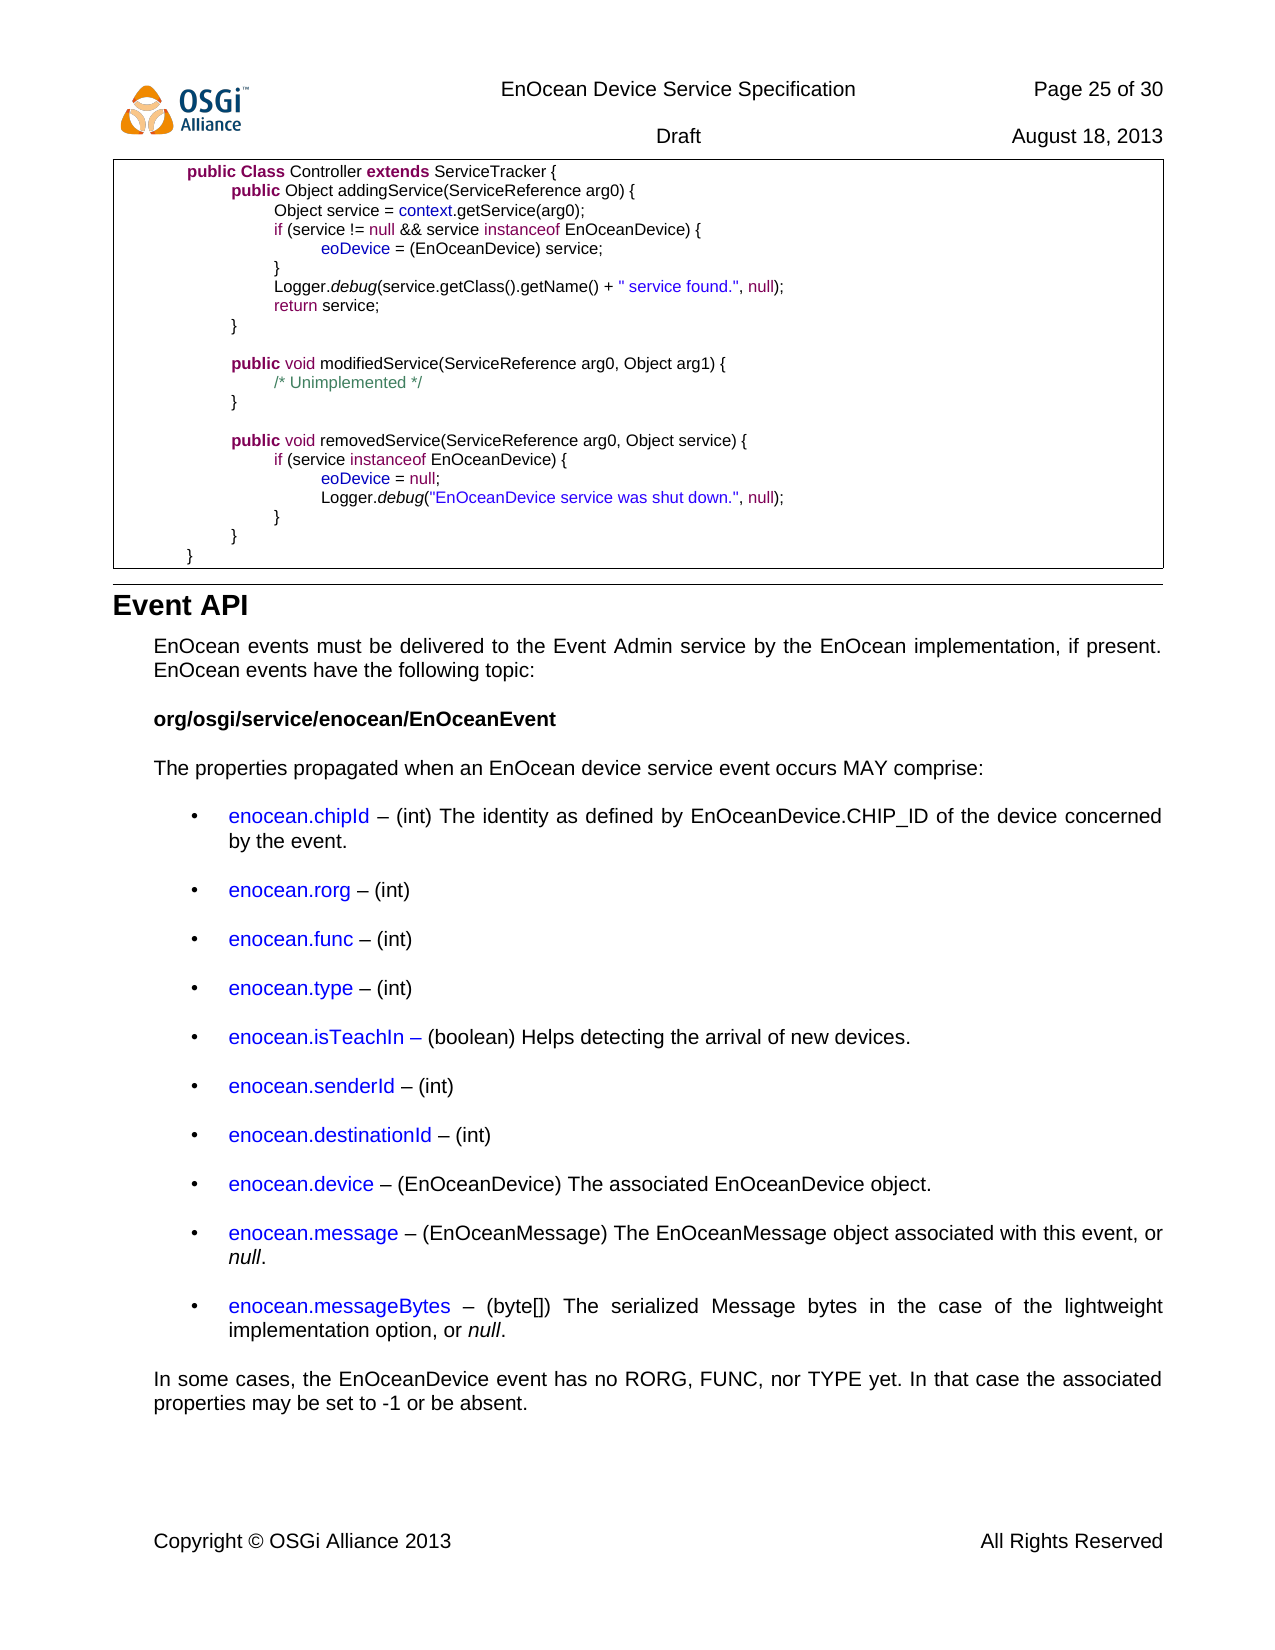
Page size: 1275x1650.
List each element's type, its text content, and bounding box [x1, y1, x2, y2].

text } [114, 504, 1163, 523]
list enocean.type – (int) [191, 976, 1163, 999]
list enocean.isTeachIn – (boolean) Helps detecting the arrival of new devices. [191, 1024, 1163, 1049]
list enocean.destinationId – (int) [191, 1123, 1163, 1147]
list enocean.chipId – (int) The identity as defined by EnOceanDevice.CHIP_ID of the device concerned by the event. [191, 804, 1163, 852]
list enocean.message – (EnOceanMessage) The EnOceanMessage object associated with this event, or null. [191, 1221, 1163, 1269]
text eoDevice = (EnOceanDevice) service; [114, 236, 1163, 255]
text } [114, 523, 1163, 542]
text /* Unimplemented */ [114, 370, 1163, 389]
text eoDevice = null; [114, 466, 1163, 485]
list enocean.device – (EnOceanDevice) The associated EnOceanDevice object. [191, 1172, 1163, 1196]
list enocean.func – (int) [191, 926, 1163, 951]
text EnOcean events must be delivered to the Event Admin service by the EnOcean implementation, if present. EnOcean events have the following topic: [153, 633, 1163, 681]
text } [114, 255, 1163, 274]
text } [114, 389, 1163, 411]
text Logger.debug(service.getClass().getName() + " service found.", null); [114, 274, 1163, 293]
list enocean.messageBytes – (byte[]) The serialized Message bytes in the case of the lightweight implementation option, or null. [191, 1294, 1163, 1342]
text The properties propagated when an EnOcean device service event occurs MAY comprise: [153, 755, 1163, 779]
text if (service instanceof EnOceanDevice) { [114, 446, 1163, 466]
list enocean.senderId – (int) [191, 1074, 1163, 1098]
list enocean.rorg – (int) [191, 877, 1163, 901]
picture [113, 78, 257, 142]
text Object service = context.getService(arg0); [114, 197, 1163, 216]
text Logger.debug("EnOceanDevice service was shut down.", null); [114, 485, 1163, 504]
text public void removedService(ServiceReference arg0, Object service) { [114, 427, 1163, 446]
text } [114, 542, 1163, 568]
text public void modifiedService(ServiceReference arg0, Object arg1) { [114, 351, 1163, 370]
text return service; [114, 293, 1163, 312]
text org/osgi/service/enocean/EnOceanEvent [153, 706, 1163, 730]
text if (service != null && service instanceof EnOceanDevice) { [114, 216, 1163, 236]
text In some cases, the EnOceanDevice event has no RORG, FUNC, nor TYPE yet. In that case the associated properties may be set to -1 or be absent. [153, 1367, 1163, 1415]
text public Object addingService(ServiceReference arg0) { [114, 178, 1163, 197]
text } [114, 312, 1163, 334]
